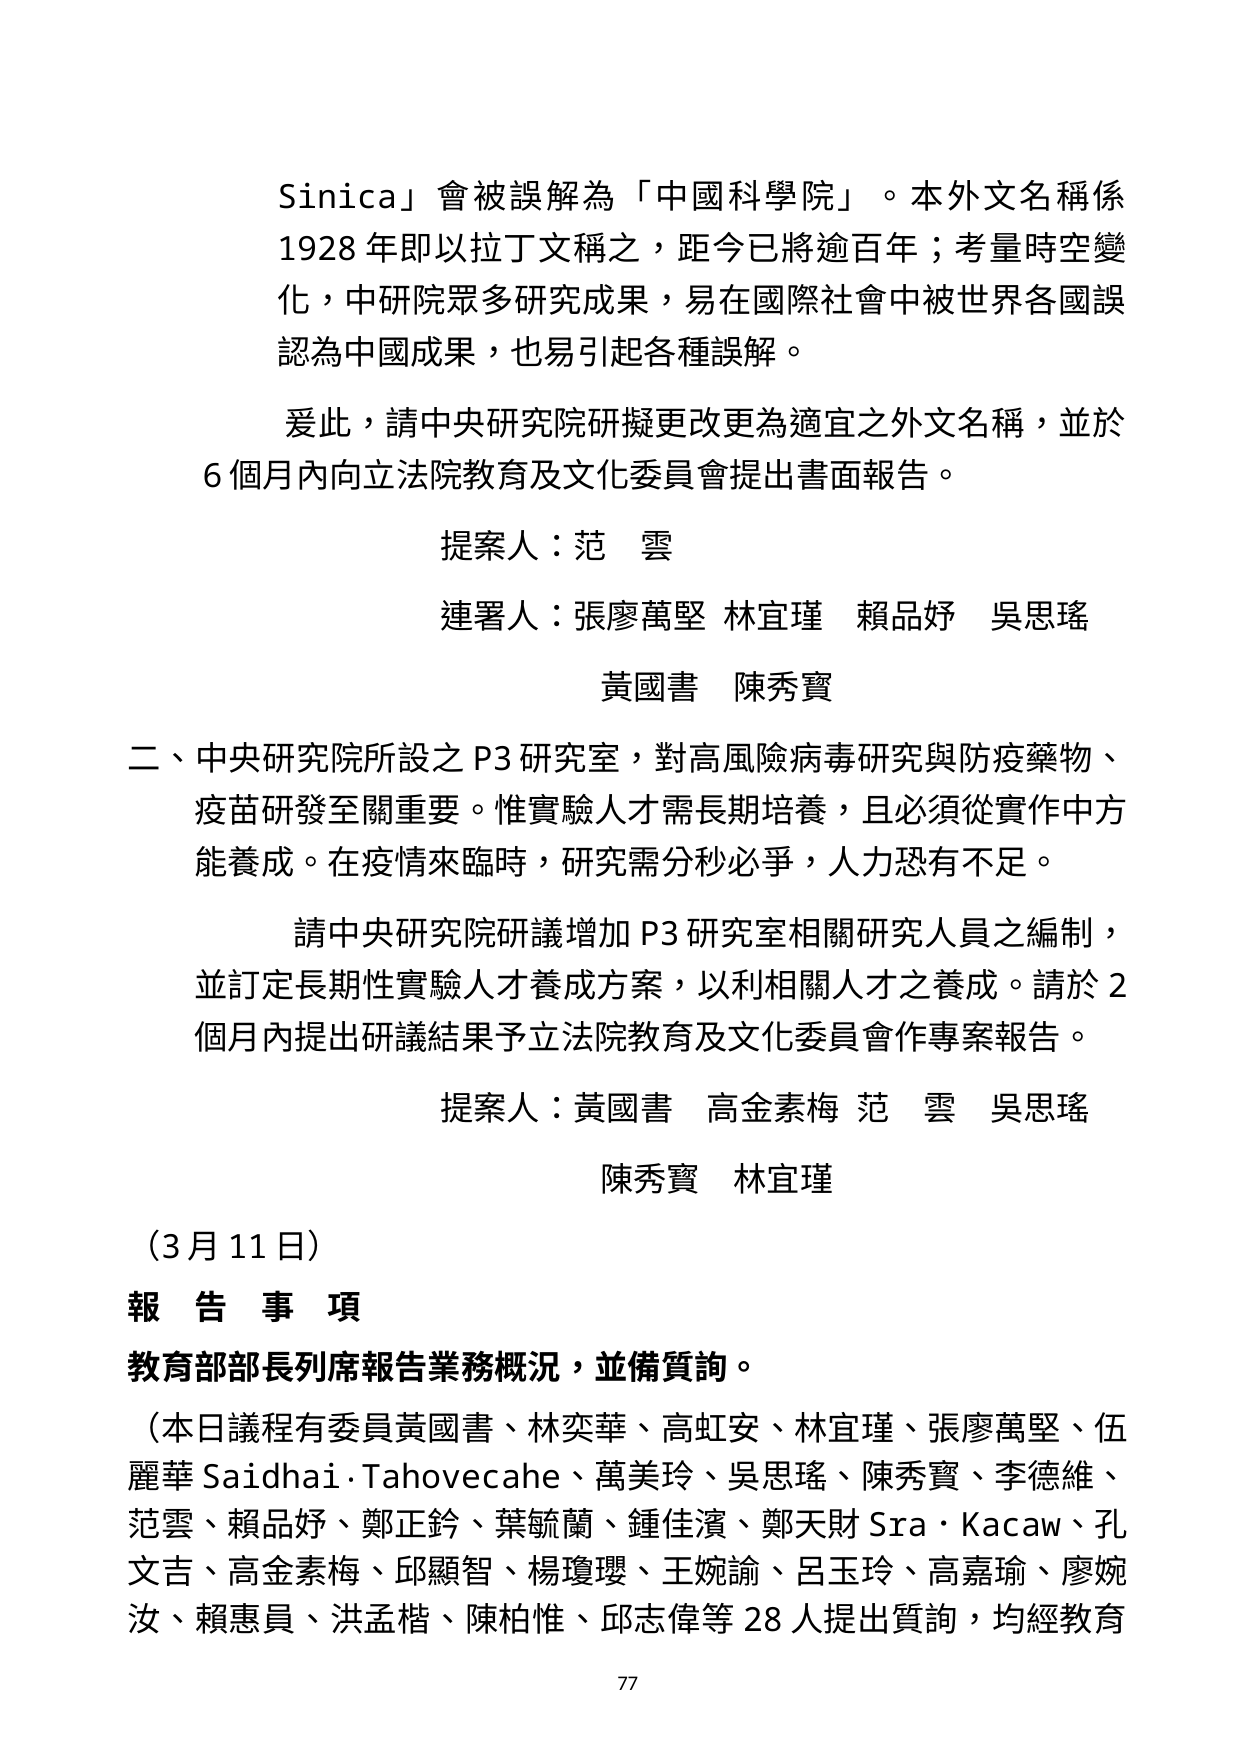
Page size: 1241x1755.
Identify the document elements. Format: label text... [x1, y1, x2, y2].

text 報 告 事 項 [127, 1281, 1127, 1329]
list Sinica」會被誤解為「中國科學院」。本外文名稱係1928年即以拉丁文稱之，距今已將逾百年；考量時空變化，中研院眾多研究成果，易在國際社會中被世界各國誤認為中國成果，也易引起各種誤解。 [127, 166, 1127, 375]
text 提案人：黃國書 高金素梅 范 雲 吳思瑤 [440, 1079, 1127, 1131]
text 教育部部長列席報告業務概況，並備質詢。 [127, 1341, 1127, 1389]
text 連署人：張廖萬堅 林宜瑾 賴品妤 吳思瑤 [440, 587, 1127, 639]
text 陳秀寳 林宜瑾 [440, 1150, 1127, 1202]
text 爰此，請中央研究院研擬更改更為適宜之外文名稱，並於6個月內向立法院教育及文化委員會提出書面報告。 [202, 393, 1127, 498]
text （3月11日） [127, 1221, 1127, 1268]
text 請中央研究院研議增加P3研究室相關研究人員之編制，並訂定長期性實驗人才養成方案，以利相關人才之養成。請於2個月內提出研議結果予立法院教育及文化委員會作專案報告。 [127, 904, 1127, 1060]
text 提案人：范 雲 [440, 516, 1127, 568]
text 黃國書 陳秀寳 [440, 658, 1127, 710]
text 二、中央研究院所設之P3研究室，對高風險病毒研究與防疫藥物、疫苗研發至關重要。惟實驗人才需長期培養，且必須從實作中方能養成。在疫情來臨時，研究需分秒必爭，人力恐有不足。 [127, 729, 1127, 885]
text （本日議程有委員黃國書、林奕華、高虹安、林宜瑾、張廖萬堅、伍麗華Saidhai‧Tahovecahe、萬美玲、吳思瑤、陳秀寳、李德維、范雲、賴品妤、鄭正鈐、葉毓蘭、鍾佳濱、鄭天財Sra．Kacaw、孔文吉、高金素梅、邱顯智、楊瓊瓔、王婉諭、呂玉玲、高嘉瑜、廖婉汝、賴惠員、洪孟楷、陳柏惟、邱志偉等28人提出質詢，均經教育 [127, 1402, 1127, 1641]
